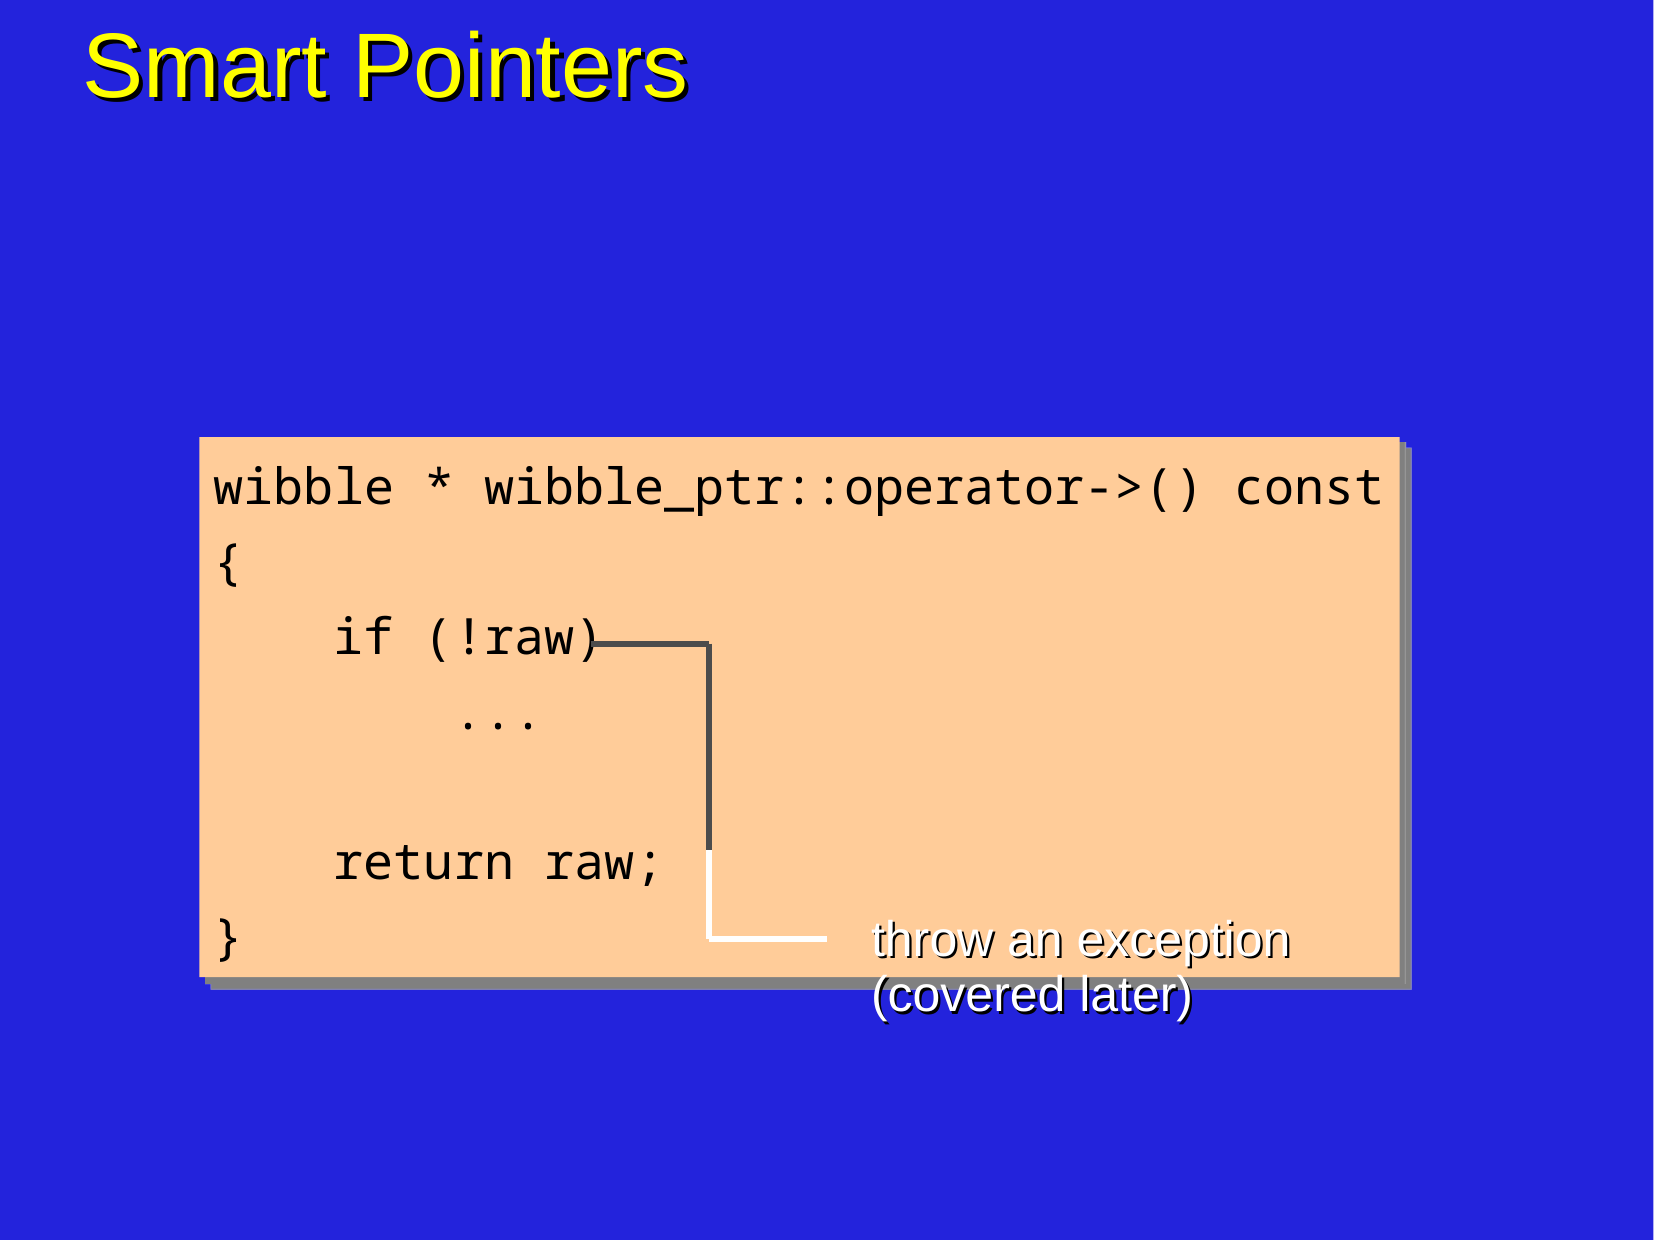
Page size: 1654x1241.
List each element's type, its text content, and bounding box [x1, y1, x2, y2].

title Smart Pointers [82, 2, 1571, 130]
text_box wibble * wibble_ptr::operator->() const { if (!raw) ... return raw; } [199, 437, 1400, 978]
text_box throw an exception (covered later) [856, 903, 1418, 1052]
